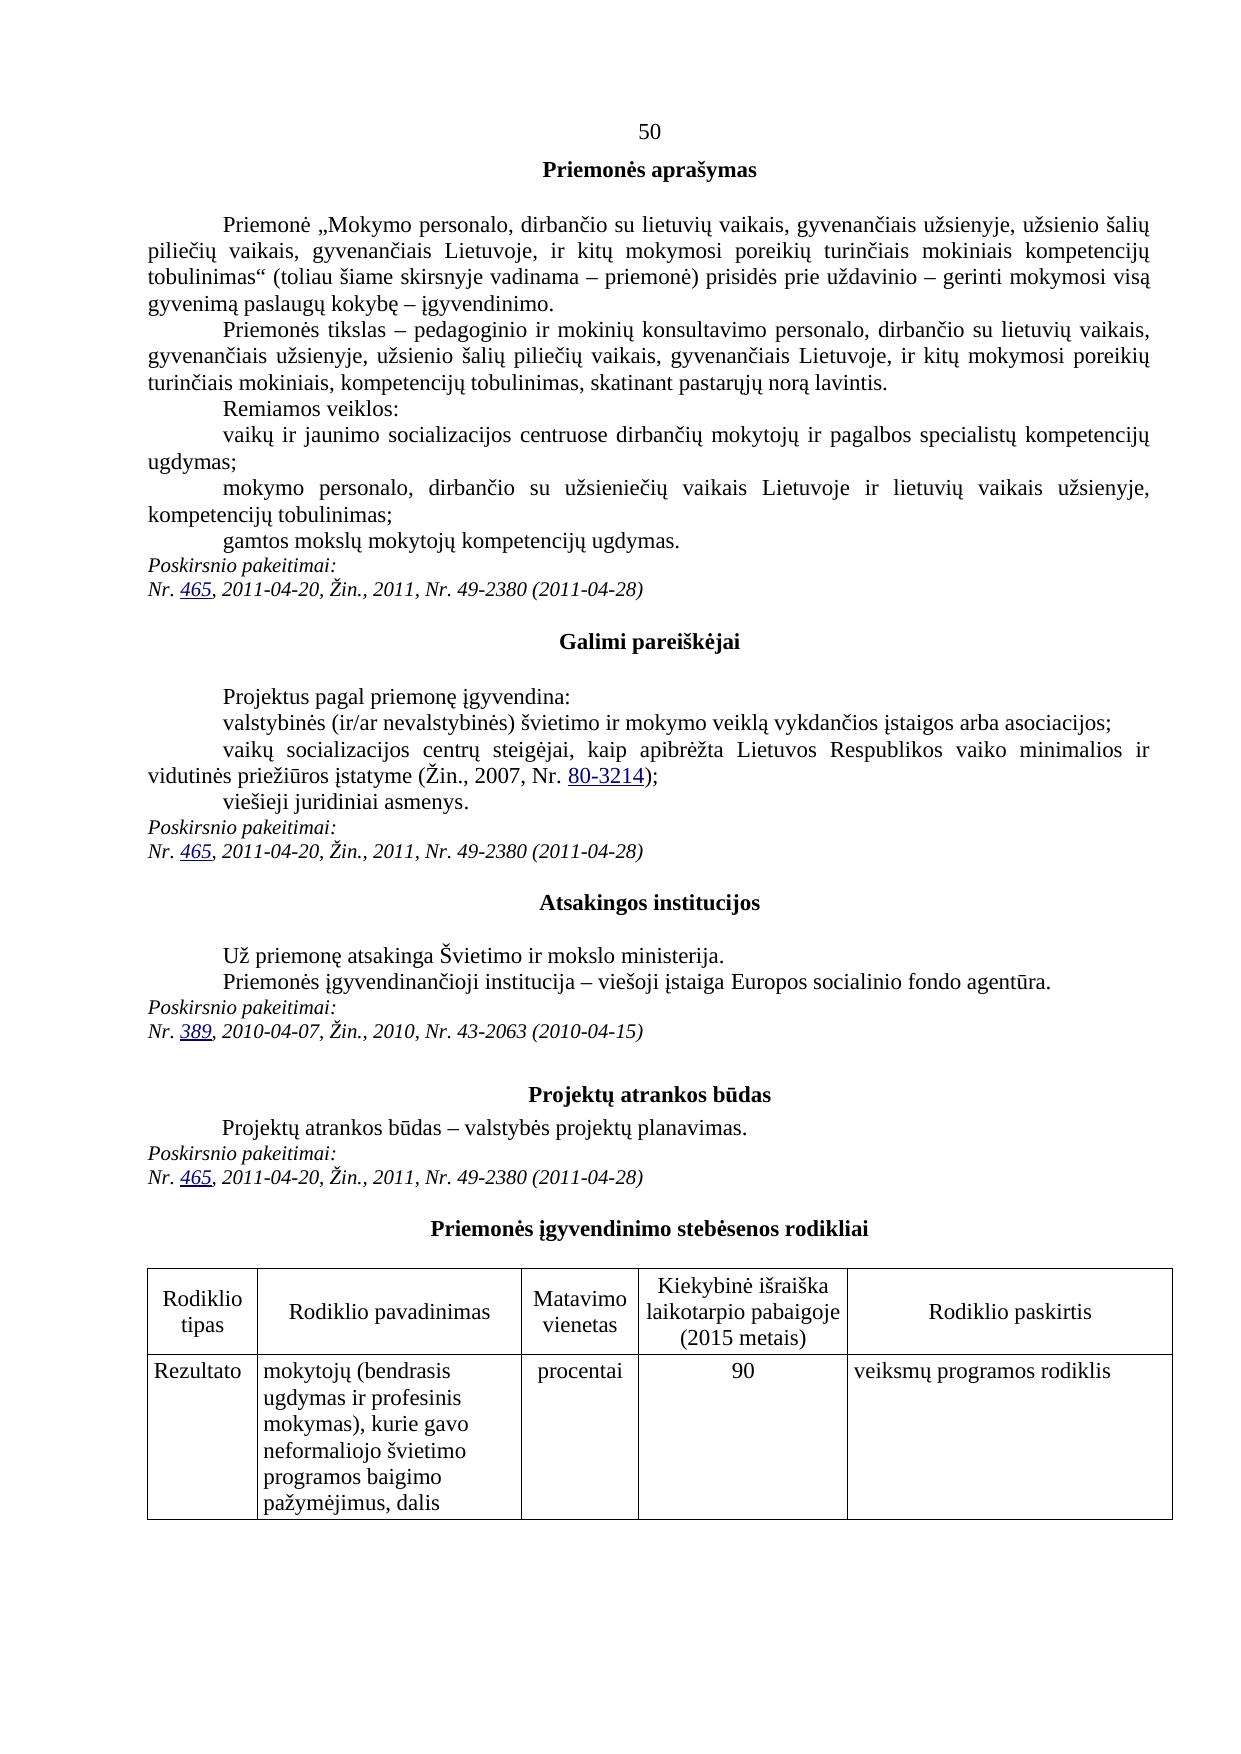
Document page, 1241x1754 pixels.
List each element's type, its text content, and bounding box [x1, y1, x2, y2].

table_cell procentai [522, 1355, 638, 1519]
text Priemonės aprašymas [148, 156, 1152, 182]
text Projektų atrankos būdas [148, 1082, 1152, 1108]
text mokymo personalo, dirbančio su užsieniečių vaikais Lietuvoje ir lietuvių vaikais užsienyje, kompetencijų tobulinimas; [148, 474, 1152, 527]
text Priemonės tikslas – pedagoginio ir mokinių konsultavimo personalo, dirbančio su lietuvių vaikais, gyvenančiais užsienyje, užsienio šalių piliečių vaikais, gyvenančiais Lietuvoje, ir kitų mokymosi poreikių turinčiais mokiniais, kompetencijų tobulinimas, skatinant pastarųjų norą lavintis. [148, 316, 1152, 395]
table_header Rodiklio tipas [148, 1269, 257, 1354]
text Priemonė „Mokymo personalo, dirbančio su lietuvių vaikais, gyvenančiais užsienyje, užsienio šalių piliečių vaikais, gyvenančiais Lietuvoje, ir kitų mokymosi poreikių turinčiais mokiniais kompetencijų tobulinimas“ (toliau šiame skirsnyje vadinama – priemonė) prisidės prie uždavinio – gerinti mokymosi visą gyvenimą paslaugų kokybę – įgyvendinimo. [148, 211, 1152, 316]
text Nr. 465, 2011-04-20, Žin., 2011, Nr. 49-2380 (2011-04-28) [148, 1164, 1152, 1189]
table_cell veiksmų programos rodiklis [848, 1355, 1172, 1519]
text Poskirsnio pakeitimai: [148, 994, 1152, 1019]
text Galimi pareiškėjai [148, 628, 1152, 654]
text Nr. 465, 2011-04-20, Žin., 2011, Nr. 49-2380 (2011-04-28) [148, 839, 1152, 863]
text Poskirsnio pakeitimai: [148, 553, 1152, 577]
text vaikų socializacijos centrų steigėjai, kaip apibrėžta Lietuvos Respublikos vaiko minimalios ir vidutinės priežiūros įstatyme (Žin., 2007, Nr. 80-3214); [148, 736, 1152, 788]
text Projektų atrankos būdas – valstybės projektų planavimas. [148, 1114, 1152, 1141]
text vaikų ir jaunimo socializacijos centruose dirbančių mokytojų ir pagalbos specialistų kompetencijų ugdymas; [148, 422, 1152, 474]
text Remiamos veiklos: [148, 395, 1152, 422]
text gamtos mokslų mokytojų kompetencijų ugdymas. [148, 527, 1152, 553]
table_header Rodiklio paskirtis [848, 1269, 1172, 1354]
text Priemonės įgyvendinimo stebėsenos rodikliai [148, 1215, 1152, 1241]
text Projektus pagal priemonę įgyvendina: [148, 683, 1152, 709]
text Priemonės įgyvendinančioji institucija – viešoji įstaiga Europos socialinio fondo agentūra. [148, 968, 1152, 994]
text Nr. 465, 2011-04-20, Žin., 2011, Nr. 49-2380 (2011-04-28) [148, 577, 1152, 601]
table_cell 90 [639, 1355, 847, 1519]
table_header Matavimo vienetas [522, 1269, 638, 1354]
text Nr. 389, 2010-04-07, Žin., 2010, Nr. 43-2063 (2010-04-15) [148, 1019, 1152, 1043]
text Poskirsnio pakeitimai: [148, 815, 1152, 839]
text Už priemonę atsakinga Švietimo ir mokslo ministerija. [148, 942, 1152, 968]
text viešieji juridiniai asmenys. [148, 788, 1152, 815]
text valstybinės (ir/ar nevalstybinės) švietimo ir mokymo veiklą vykdančios įstaigos arba asociacijos; [148, 709, 1152, 736]
table_cell mokytojų (bendrasis ugdymas ir profesinis mokymas), kurie gavo neformaliojo švietimo programos baigimo pažymėjimus, dalis [258, 1355, 521, 1519]
table_cell Rezultato [148, 1355, 257, 1519]
table_header Rodiklio pavadinimas [258, 1269, 521, 1354]
text Poskirsnio pakeitimai: [148, 1141, 1152, 1164]
text Atsakingos institucijos [148, 889, 1152, 916]
table_header Kiekybinė išraiška laikotarpio pabaigoje (2015 metais) [639, 1269, 847, 1354]
